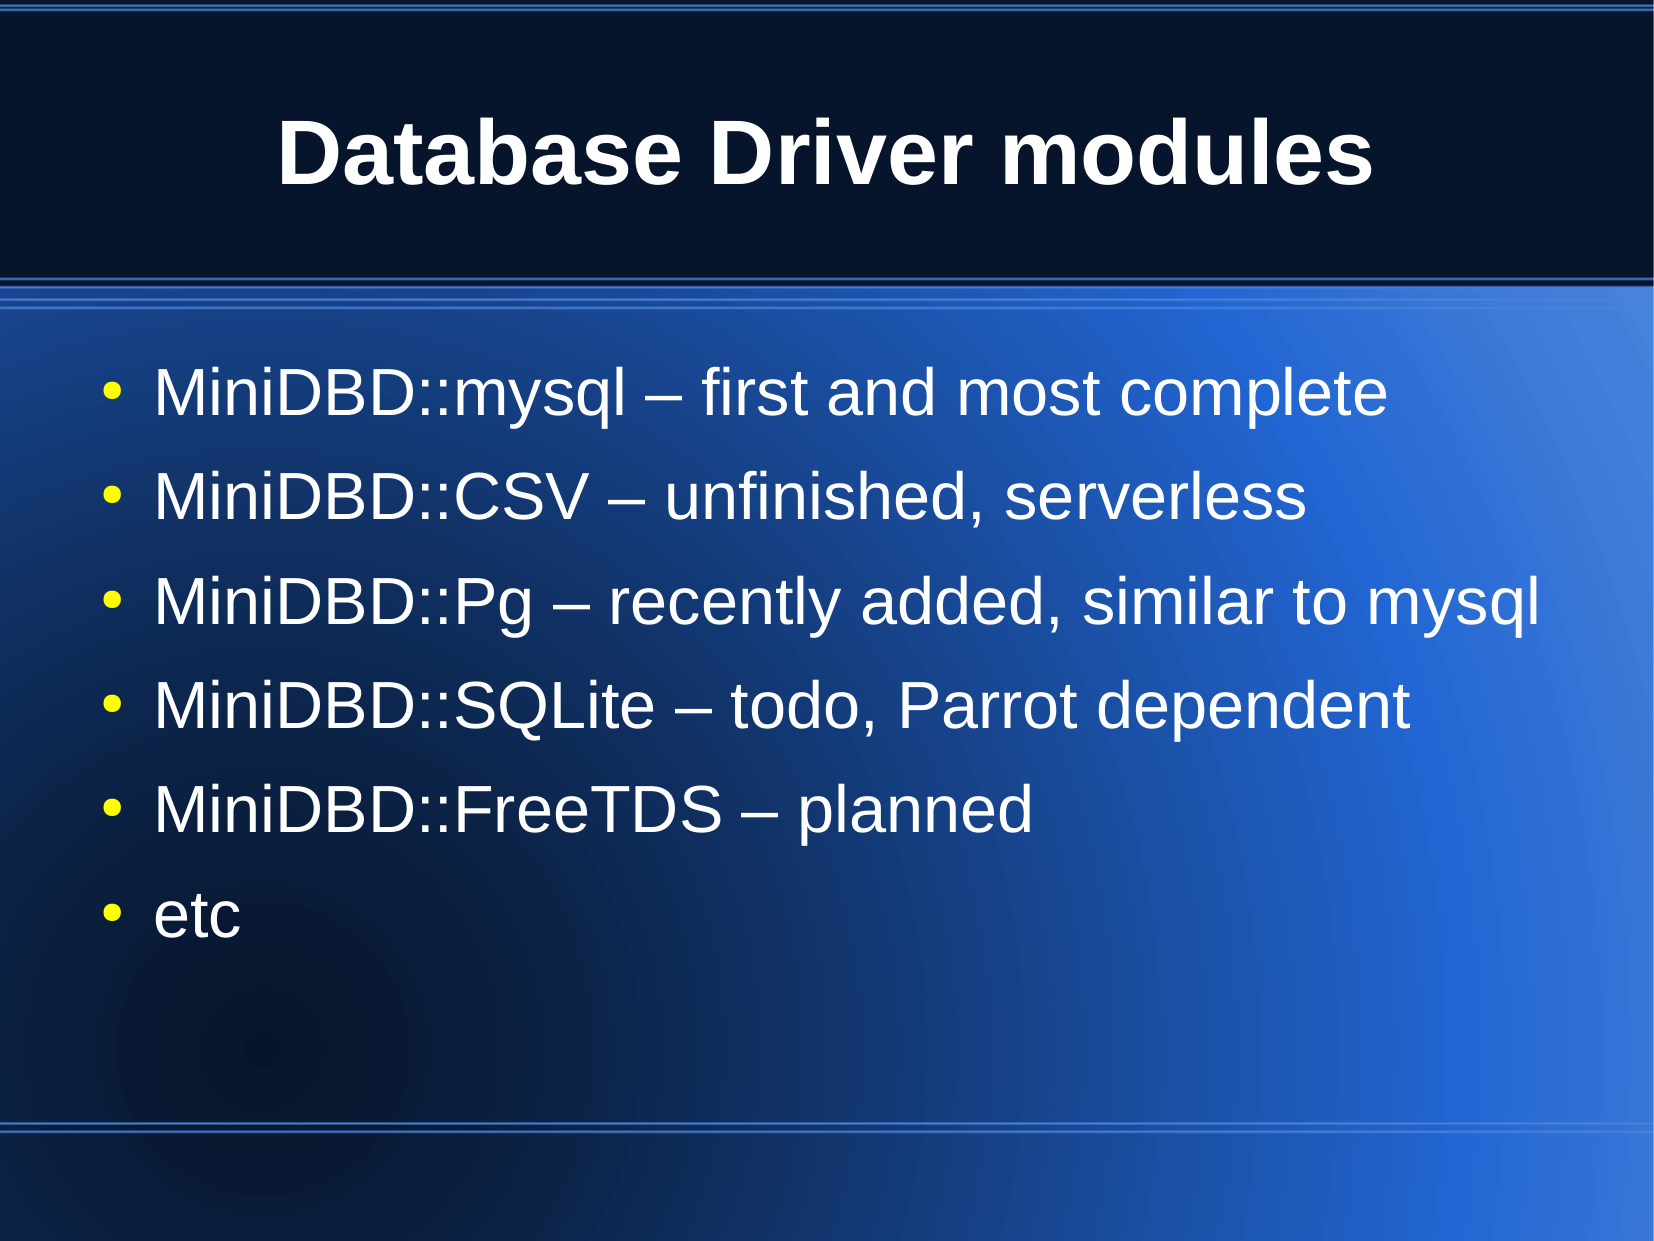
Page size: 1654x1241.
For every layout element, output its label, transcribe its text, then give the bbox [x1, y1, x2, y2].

picture [0, 0, 1654, 1241]
list MiniDBD::mysql – first and most complete MiniDBD::CSV – unfinished, serverless MiniDBD::Pg – recently added, similar to mysql MiniDBD::SQLite – todo, Parrot dependent MiniDBD::FreeTDS – planned etc [82, 355, 1571, 1159]
title Database Driver modules [82, 56, 1571, 250]
